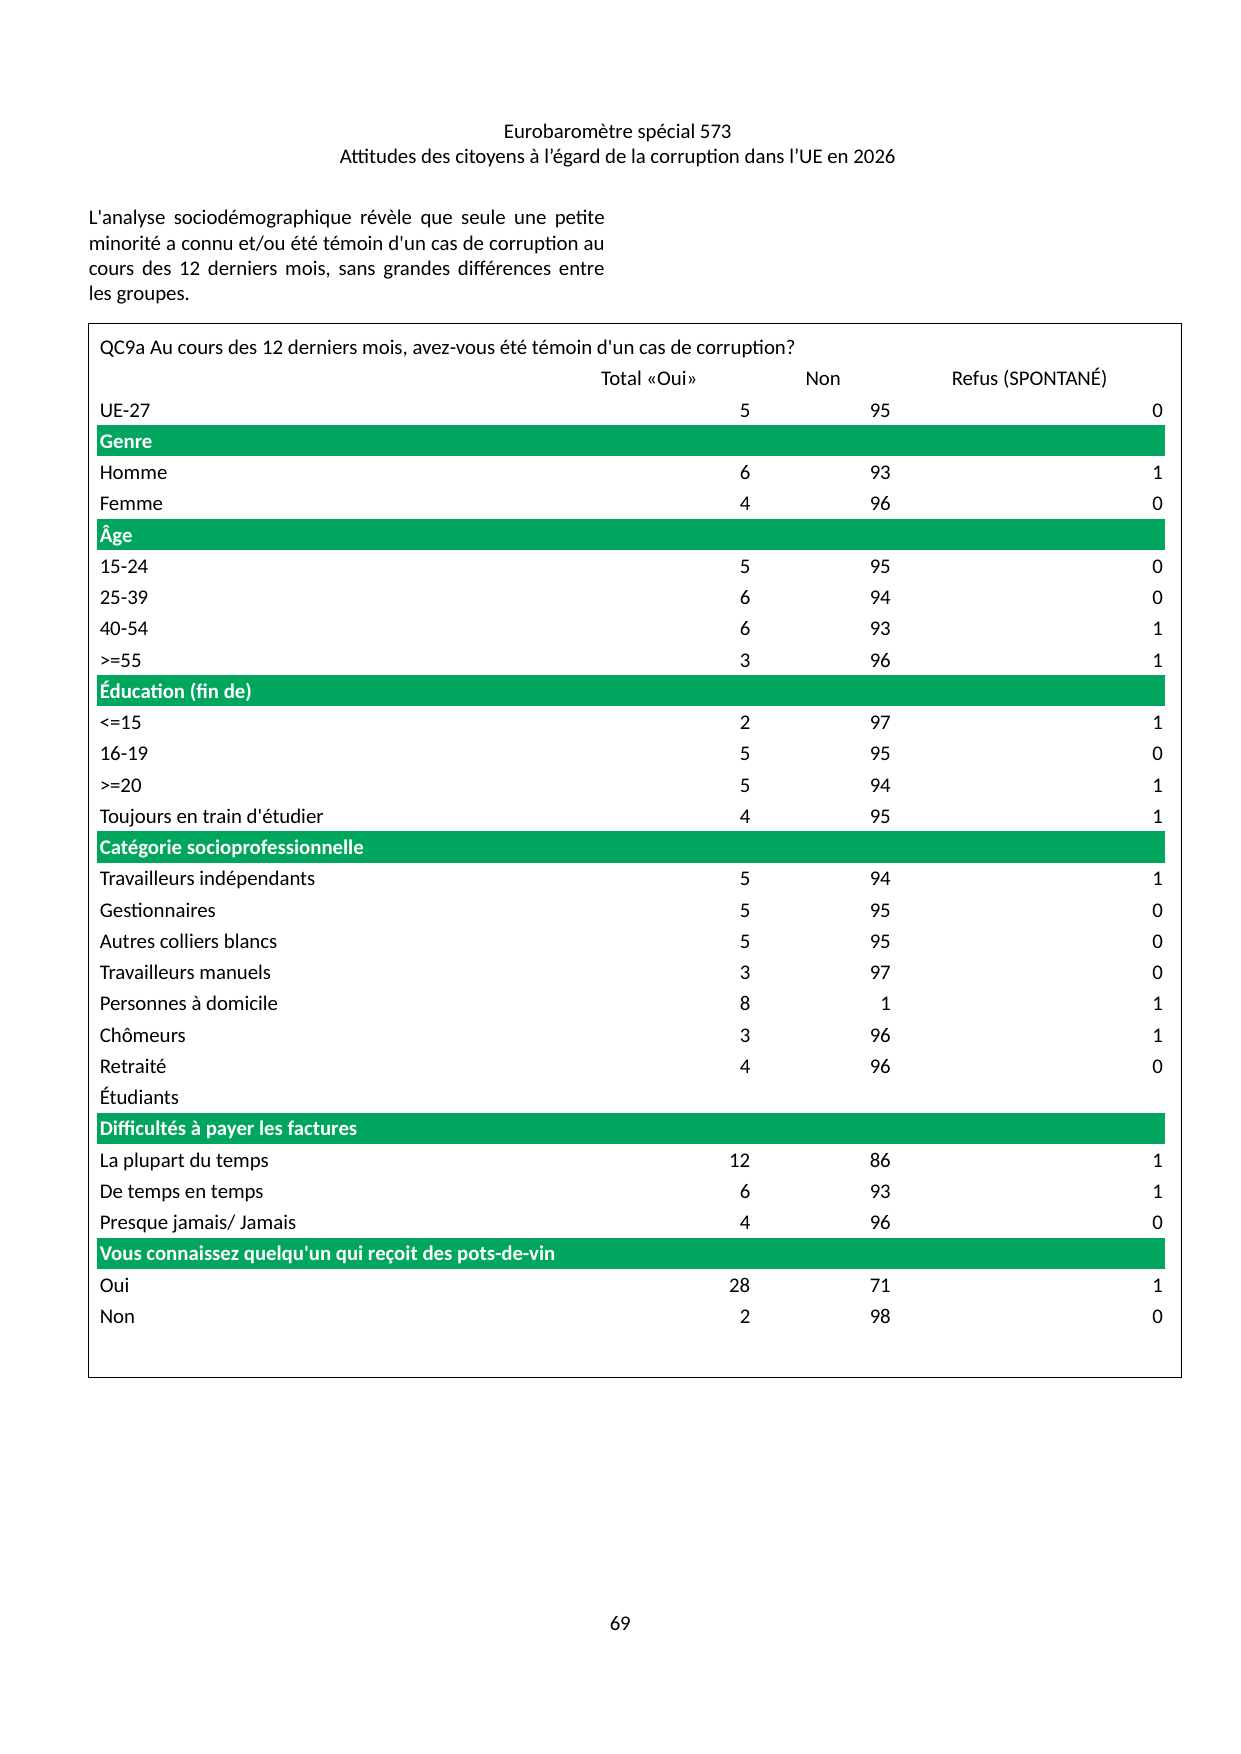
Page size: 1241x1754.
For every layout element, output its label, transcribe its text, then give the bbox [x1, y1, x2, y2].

table_cell 0 [894, 1206, 1165, 1238]
table_cell 4 [545, 800, 753, 831]
table_cell Catégorie socioprofessionnelle [97, 831, 1165, 863]
table_cell 96 [753, 1019, 893, 1050]
table_cell 1 [894, 769, 1165, 800]
table_cell >=55 [97, 644, 545, 675]
table_cell 16-19 [97, 738, 545, 769]
table_cell 1 [894, 800, 1165, 831]
table_cell Personnes à domicile [97, 988, 545, 1019]
table_cell Femme [97, 488, 545, 519]
table_cell 4 [545, 1206, 753, 1238]
table_cell 95 [753, 550, 893, 581]
table_cell 2 [545, 1300, 753, 1331]
table_cell 3 [545, 1019, 753, 1050]
table_cell De temps en temps [97, 1175, 545, 1206]
table_cell 25-39 [97, 581, 545, 613]
table_cell Non [753, 363, 893, 394]
table_cell 93 [753, 456, 893, 488]
table_cell 96 [753, 488, 893, 519]
table_cell Oui [97, 1269, 545, 1300]
table_cell 96 [753, 1206, 893, 1238]
table_cell Vous connaissez quelqu'un qui reçoit des pots-de-vin [97, 1238, 1165, 1269]
table_cell 1 [894, 863, 1165, 894]
table_cell 0 [894, 738, 1165, 769]
table_cell 0 [894, 488, 1165, 519]
table_cell 5 [545, 925, 753, 956]
table_cell 95 [753, 800, 893, 831]
table_cell [894, 1081, 1165, 1113]
table_header QC9a Au cours des 12 derniers mois, avez-vous été témoin d'un cas de corruption? [97, 331, 1165, 363]
table_cell Autres colliers blancs [97, 925, 545, 956]
table_cell 1 [894, 644, 1165, 675]
table_cell 5 [545, 863, 753, 894]
table_cell Toujours en train d'étudier [97, 800, 545, 831]
table_cell [545, 1081, 753, 1113]
table_cell 5 [545, 550, 753, 581]
table_cell Âge [97, 519, 1165, 550]
table_cell 5 [545, 769, 753, 800]
table_cell Éducation (fin de) [97, 675, 1165, 706]
table_cell 0 [894, 1300, 1165, 1331]
table_cell Travailleurs indépendants [97, 863, 545, 894]
table_cell Gestionnaires [97, 894, 545, 925]
table_cell [753, 1081, 893, 1113]
table_cell 3 [545, 644, 753, 675]
table_cell 95 [753, 738, 893, 769]
table_cell <=15 [97, 706, 545, 738]
table_cell 97 [753, 956, 893, 988]
table_cell 1 [894, 1269, 1165, 1300]
table_cell Retraité [97, 1050, 545, 1081]
table_cell La plupart du temps [97, 1144, 545, 1175]
table_cell 1 [894, 456, 1165, 488]
table_cell 2 [545, 706, 753, 738]
table_cell 1 [894, 1175, 1165, 1206]
table_cell 0 [894, 550, 1165, 581]
table_cell Difficultés à payer les factures [97, 1113, 1165, 1144]
table_cell 86 [753, 1144, 893, 1175]
table_cell 28 [545, 1269, 753, 1300]
table_cell 95 [753, 394, 893, 425]
table_cell 40-54 [97, 613, 545, 644]
table_cell 94 [753, 863, 893, 894]
table_cell 12 [545, 1144, 753, 1175]
table_cell 96 [753, 1050, 893, 1081]
table_cell Presque jamais/ Jamais [97, 1206, 545, 1238]
table_cell Travailleurs manuels [97, 956, 545, 988]
table_cell 95 [753, 925, 893, 956]
table_cell Non [97, 1300, 545, 1331]
table_cell 6 [545, 613, 753, 644]
table_cell 1 [894, 1144, 1165, 1175]
table_cell 94 [753, 581, 893, 613]
table_cell 95 [753, 894, 893, 925]
table_cell 0 [894, 925, 1165, 956]
table_cell 6 [545, 581, 753, 613]
table_cell Homme [97, 456, 545, 488]
text L'analyse sociodémographique révèle que seule une petite minorité a connu et/ou été témoin d'un cas de corruption au cours des 12 derniers mois, sans grandes différences entre les groupes. [88, 204, 605, 306]
table_cell 93 [753, 1175, 893, 1206]
table_cell 3 [545, 956, 753, 988]
table_cell 98 [753, 1300, 893, 1331]
table_cell 0 [894, 956, 1165, 988]
table_cell 5 [545, 394, 753, 425]
table_cell 71 [753, 1269, 893, 1300]
table_cell 1 [753, 988, 893, 1019]
table_cell Étudiants [97, 1081, 545, 1113]
table_cell 1 [894, 1019, 1165, 1050]
table_cell >=20 [97, 769, 545, 800]
table_cell 1 [894, 613, 1165, 644]
table_cell 4 [545, 1050, 753, 1081]
table_cell Total «Oui» [545, 363, 753, 394]
table_cell 8 [545, 988, 753, 1019]
table_cell 5 [545, 738, 753, 769]
table_cell 0 [894, 894, 1165, 925]
table_cell 4 [545, 488, 753, 519]
table_cell 5 [545, 894, 753, 925]
table_cell 96 [753, 644, 893, 675]
table_cell 0 [894, 394, 1165, 425]
table_cell [97, 363, 545, 394]
table_cell 1 [894, 706, 1165, 738]
table_cell 94 [753, 769, 893, 800]
table_cell 0 [894, 581, 1165, 613]
table_cell 6 [545, 1175, 753, 1206]
table_cell 1 [894, 988, 1165, 1019]
table_cell Chômeurs [97, 1019, 545, 1050]
table_cell UE-27 [97, 394, 545, 425]
table_cell 97 [753, 706, 893, 738]
table_cell 93 [753, 613, 893, 644]
table_cell 15-24 [97, 550, 545, 581]
table_cell Genre [97, 425, 1165, 456]
table_cell 6 [545, 456, 753, 488]
table_cell Refus (SPONTANÉ) [894, 363, 1165, 394]
table_cell 0 [894, 1050, 1165, 1081]
